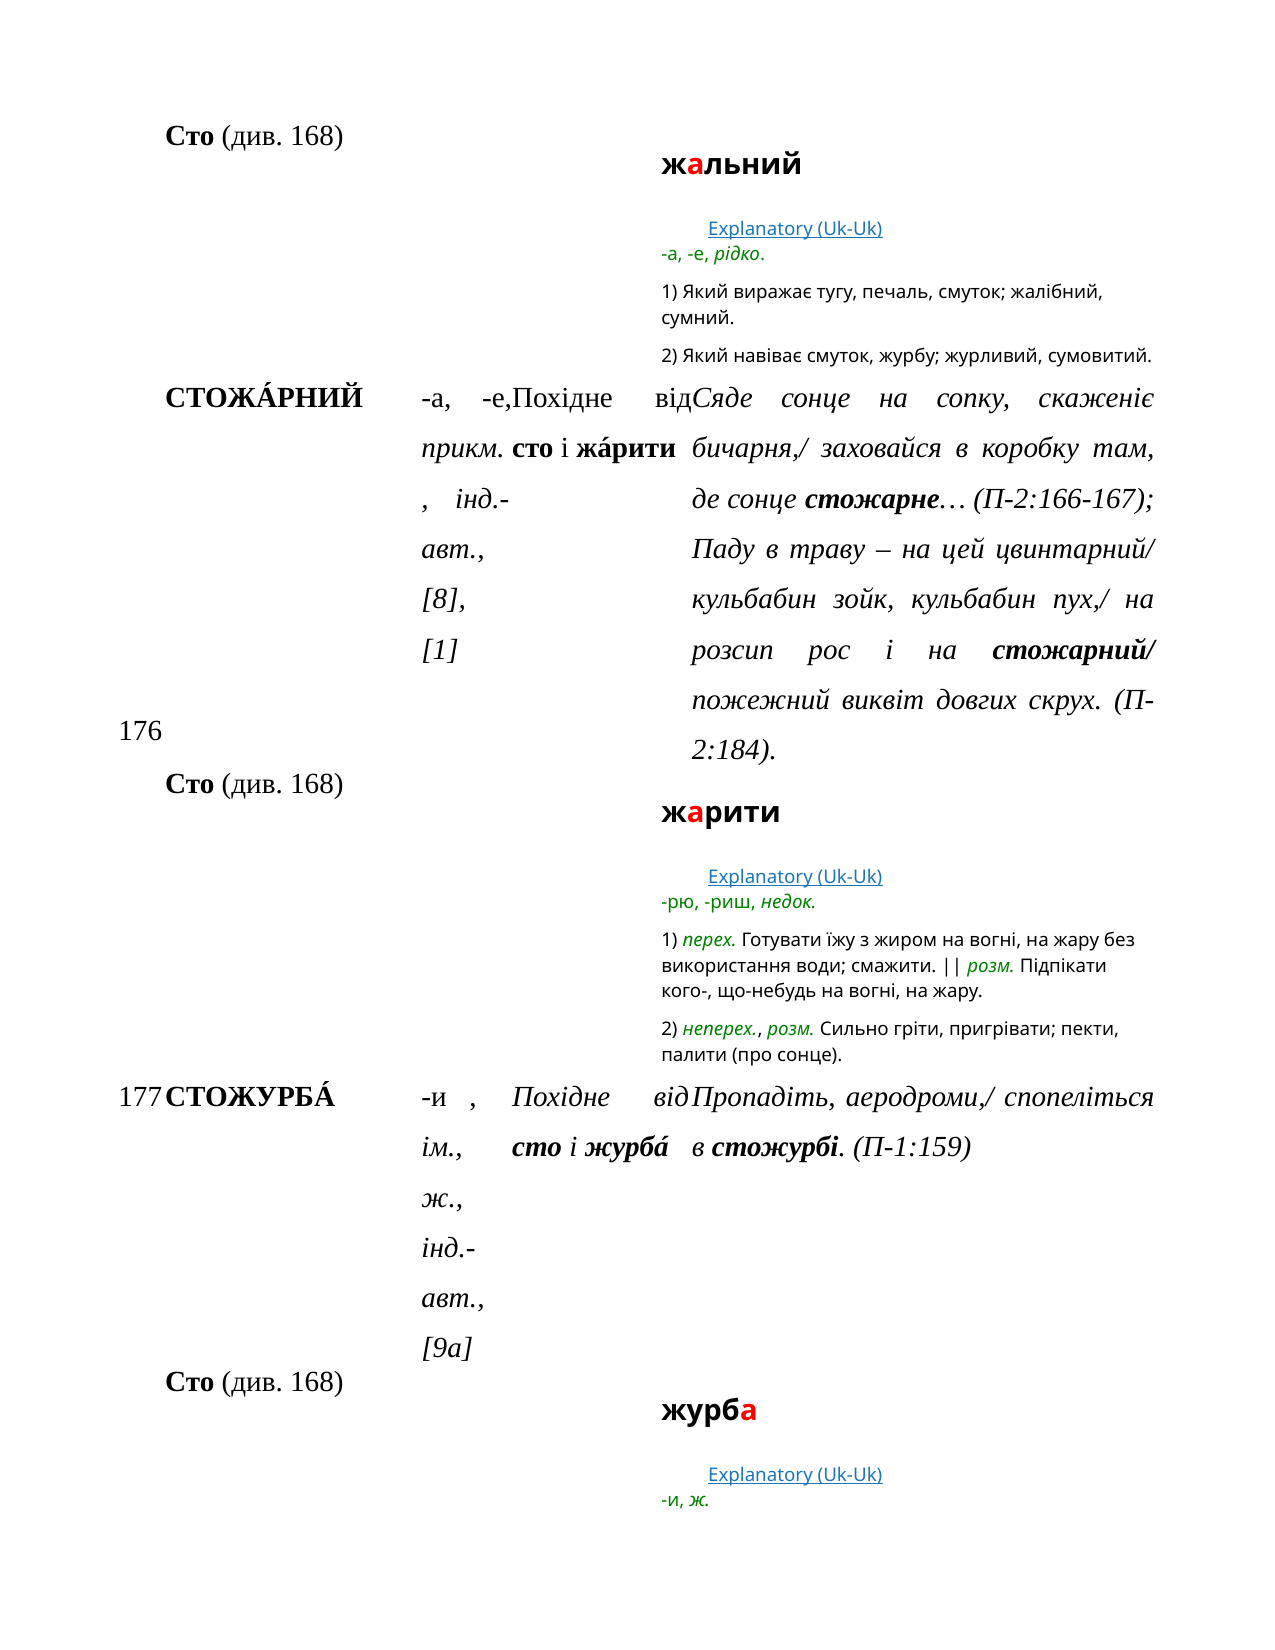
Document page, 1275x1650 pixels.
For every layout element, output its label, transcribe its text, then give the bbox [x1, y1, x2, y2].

table_cell 176 [118, 380, 165, 1079]
table_cell Похідне від сто і журбá [512, 1079, 692, 1364]
table_cell Стожурбá [165, 1079, 421, 1364]
table_cell жарити Explanatory (Uk-Uk) -рю, -риш, недок. 1) перех. Готувати їжу з жиром на вогні, на жару без використання води; смажити. || розм. Підпікати кого-, що-небудь на вогні, на жару. 2) неперех., розм. Сильно гріти, пригрівати; пекти, палити (про сонце). [661, 766, 1157, 1079]
table_cell Сяде сонце на сопку, скаженіє бичарня,/ заховайся в коробку там, де сонце стожарне… (П-2:166-167); Паду в траву – на цей цвинтарний/ кульбабин зойк, кульбабин пух,/ на розсип рос і на стожарний/ пожежний виквіт довгих скрух. (П-2:184). [692, 380, 1157, 766]
table_cell Сто (див. 168) [165, 118, 661, 380]
table_cell жальний Explanatory (Uk-Uk) -а, -е, рідко. 1) Який виражає тугу, печаль, смуток; жалібний, сумний. 2) Який навіває смуток, журбу; журливий, сумовитий. [661, 118, 1157, 380]
table_cell Сто (див. 168) [165, 766, 661, 1079]
table_cell Пропадіть, аеродроми,/ спопеліться в стожурбі. (П-1:159) [692, 1079, 1157, 1364]
table_cell Стожáрний [165, 380, 421, 766]
table_cell Похідне від сто і жáрити [512, 380, 692, 766]
table_cell -а, -е, прикм., інд.-авт., [8], [1] [421, 380, 512, 766]
table_cell Сто (див. 168) [165, 1364, 661, 1525]
table_cell [118, 118, 165, 380]
table_cell журба Explanatory (Uk-Uk) -и, ж. [661, 1364, 1157, 1525]
table_cell 177 [118, 1079, 165, 1525]
table_cell -и, ім., ж., інд.-авт., [9а] [421, 1079, 512, 1364]
